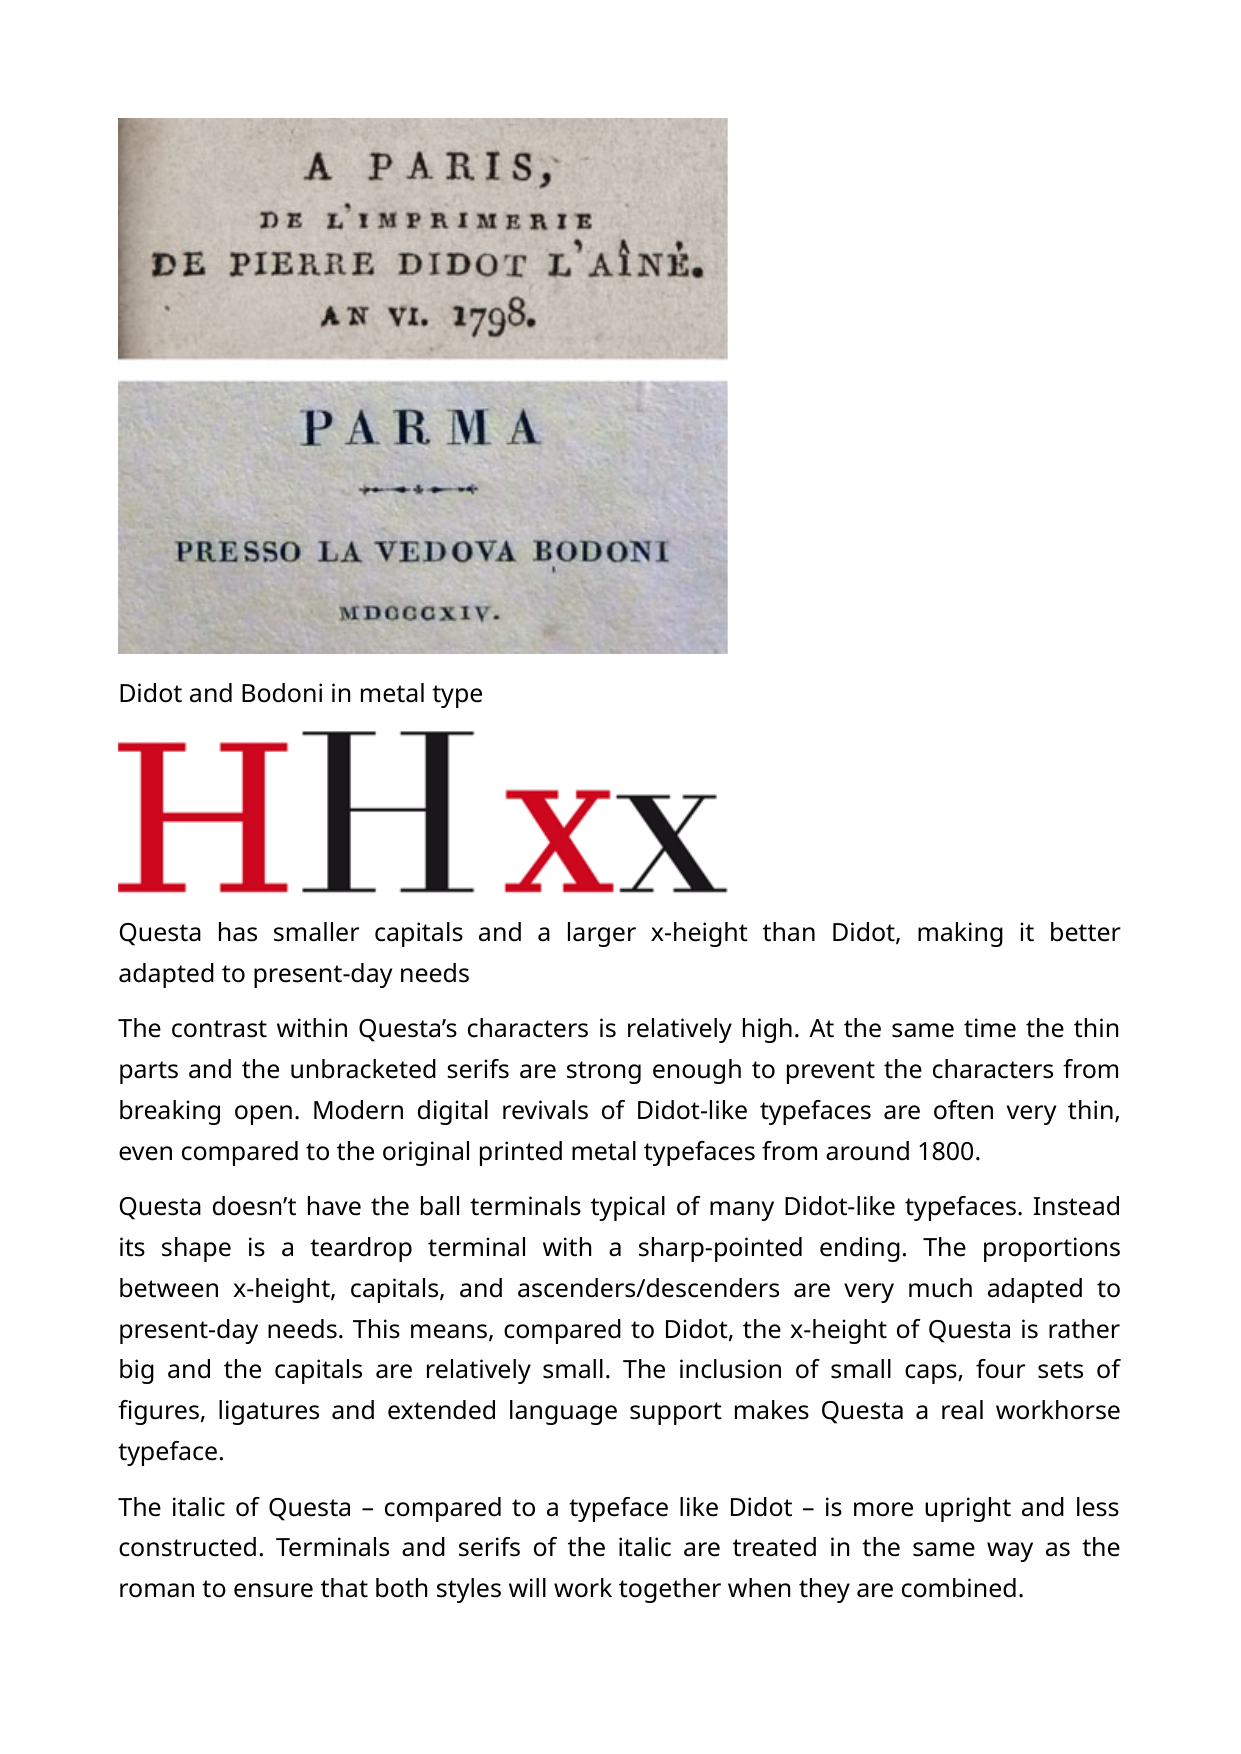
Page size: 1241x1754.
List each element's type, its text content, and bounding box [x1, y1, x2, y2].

text The italic of Questa – compared to a typeface like Didot – is more upright and less constructed. Terminals and serifs of the italic are treated in the same way as the roman to ensure that both styles will work together when they are combined. [118, 1489, 1122, 1605]
picture [118, 730, 728, 894]
text The contrast within Questa’s characters is relatively high. At the same time the thin parts and the unbracketed serifs are strong enough to prevent the characters from breaking open. Modern digital revivals of Didot-like typefaces are often very thin, even compared to the original printed metal typefaces from around 1800. [118, 1011, 1122, 1167]
text Questa doesn’t have the ball terminals typical of many Didot-like typefaces. Instead its shape is a teardrop terminal with a sharp-pointed ending. The proportions between x-height, capitals, and ascenders/descenders are very much adapted to present-day needs. This means, compared to Didot, the x-height of Questa is rather big and the capitals are relatively small. The inclusion of small caps, four sets of figures, ligatures and extended language support makes Questa a real workhorse typeface. [118, 1189, 1122, 1468]
text Didot and Bodoni in metal type [118, 675, 1122, 709]
picture [118, 118, 728, 654]
text Questa has smaller capitals and a larger x-height than Didot, making it better adapted to present-day needs [118, 915, 1122, 989]
